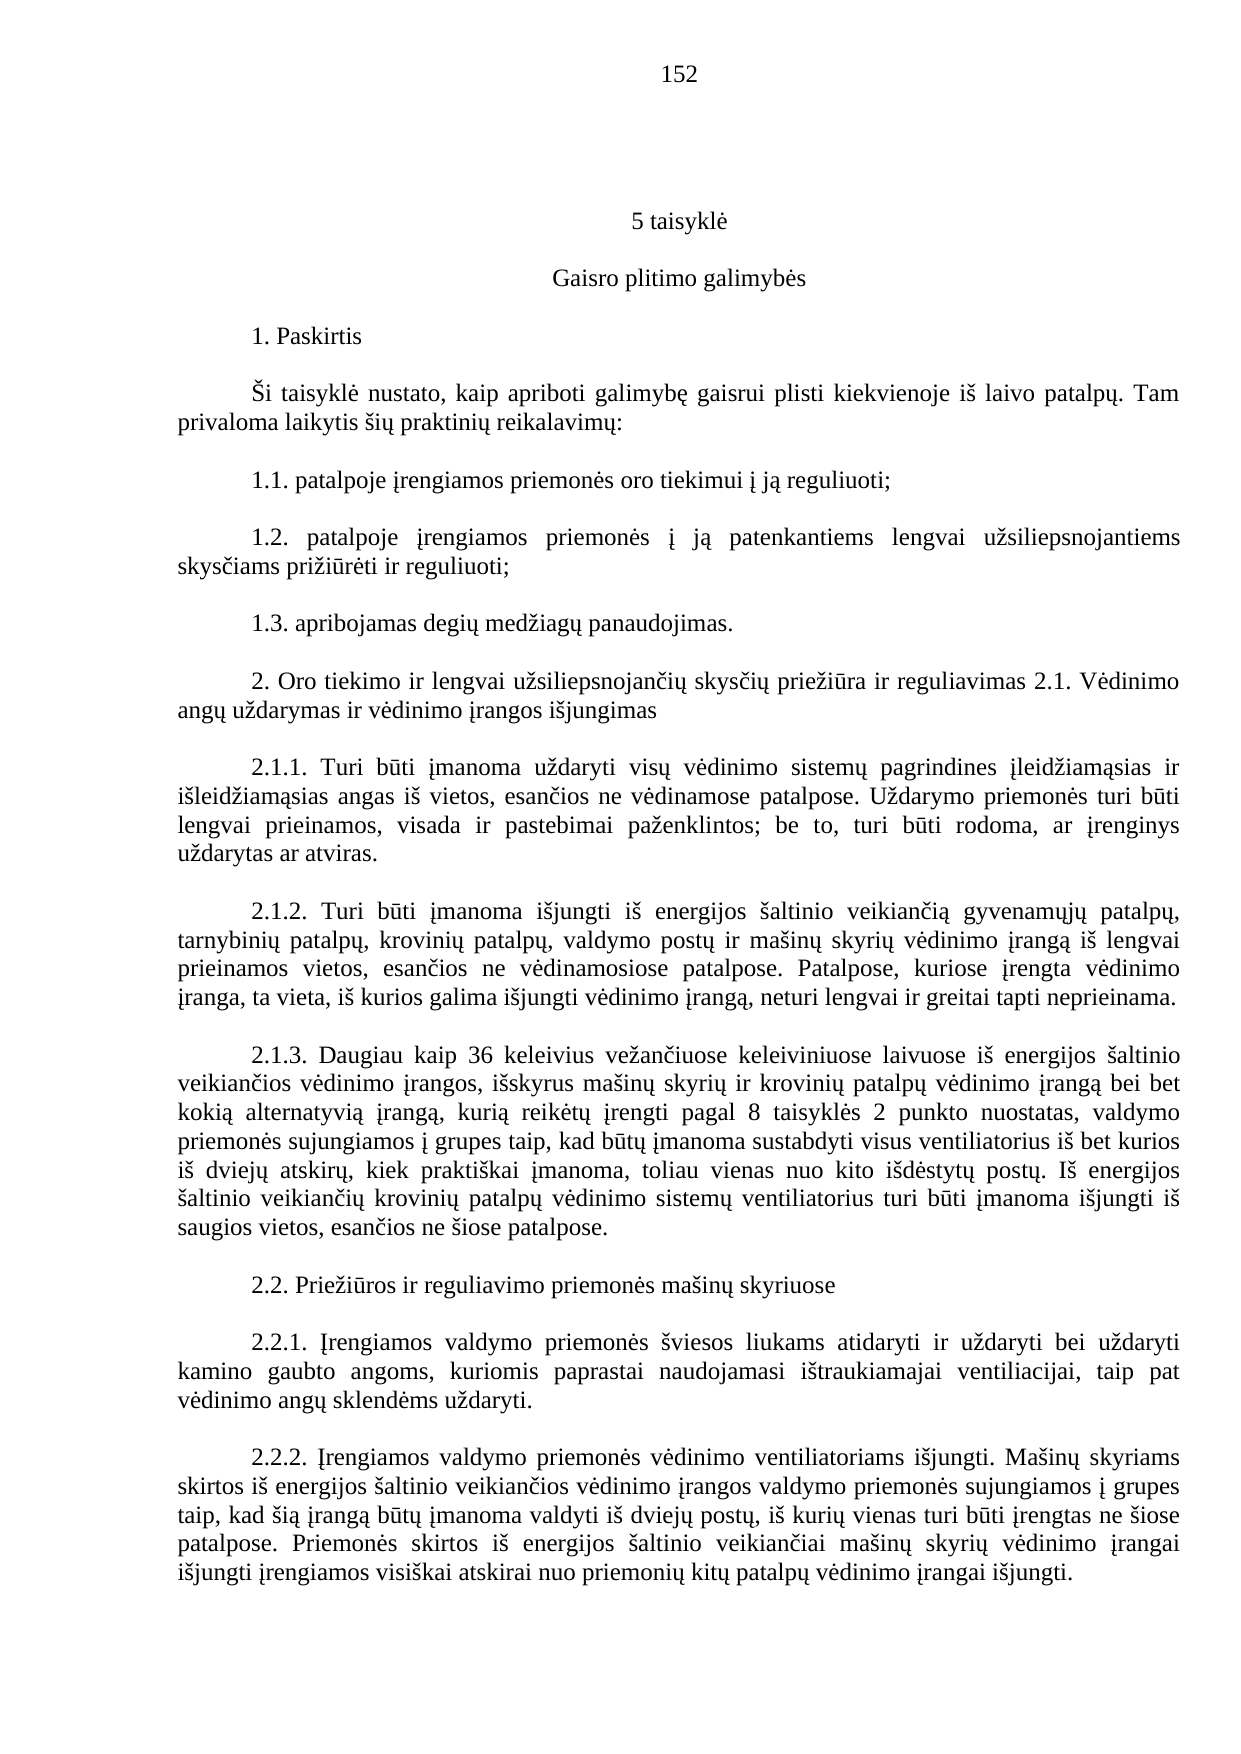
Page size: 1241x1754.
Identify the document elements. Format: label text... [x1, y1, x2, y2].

text 2. Oro tiekimo ir lengvai užsiliepsnojančių skysčių priežiūra ir reguliavimas 2.1. Vėdinimo angų uždarymas ir vėdinimo įrangos išjungimas [177, 666, 1181, 723]
text 2.2. Priežiūros ir reguliavimo priemonės mašinų skyriuose [177, 1270, 1181, 1298]
text 2.1.2. Turi būti įmanoma išjungti iš energijos šaltinio veikiančią gyvenamųjų patalpų, tarnybinių patalpų, krovinių patalpų, valdymo postų ir mašinų skyrių vėdinimo įrangą iš lengvai prieinamos vietos, esančios ne vėdinamosiose patalpose. Patalpose, kuriose įrengta vėdinimo įranga, ta vieta, iš kurios galima išjungti vėdinimo įrangą, neturi lengvai ir greitai tapti neprieinama. [177, 896, 1181, 1011]
text 1. Paskirtis [177, 321, 1181, 350]
text 1.1. patalpoje įrengiamos priemonės oro tiekimui į ją reguliuoti; [177, 465, 1181, 493]
text 1.3. apribojamas degių medžiagų panaudojimas. [177, 608, 1181, 637]
text Gaisro plitimo galimybės [177, 263, 1181, 292]
text 2.2.1. Įrengiamos valdymo priemonės šviesos liukams atidaryti ir uždaryti bei uždaryti kamino gaubto angoms, kuriomis paprastai naudojamasi ištraukiamajai ventiliacijai, taip pat vėdinimo angų sklendėms uždaryti. [177, 1327, 1181, 1413]
text 5 taisyklė [177, 206, 1181, 235]
text 2.1.3. Daugiau kaip 36 keleivius vežančiuose keleiviniuose laivuose iš energijos šaltinio veikiančios vėdinimo įrangos, išskyrus mašinų skyrių ir krovinių patalpų vėdinimo įrangą bei bet kokią alternatyvią įrangą, kurią reikėtų įrengti pagal 8 taisyklės 2 punkto nuostatas, valdymo priemonės sujungiamos į grupes taip, kad būtų įmanoma sustabdyti visus ventiliatorius iš bet kurios iš dviejų atskirų, kiek praktiškai įmanoma, toliau vienas nuo kito išdėstytų postų. Iš energijos šaltinio veikiančių krovinių patalpų vėdinimo sistemų ventiliatorius turi būti įmanoma išjungti iš saugios vietos, esančios ne šiose patalpose. [177, 1040, 1181, 1241]
text 2.2.2. Įrengiamos valdymo priemonės vėdinimo ventiliatoriams išjungti. Mašinų skyriams skirtos iš energijos šaltinio veikiančios vėdinimo įrangos valdymo priemonės sujungiamos į grupes taip, kad šią įrangą būtų įmanoma valdyti iš dviejų postų, iš kurių vienas turi būti įrengtas ne šiose patalpose. Priemonės skirtos iš energijos šaltinio veikiančiai mašinų skyrių vėdinimo įrangai išjungti įrengiamos visiškai atskirai nuo priemonių kitų patalpų vėdinimo įrangai išjungti. [177, 1442, 1181, 1586]
text 2.1.1. Turi būti įmanoma uždaryti visų vėdinimo sistemų pagrindines įleidžiamąsias ir išleidžiamąsias angas iš vietos, esančios ne vėdinamose patalpose. Uždarymo priemonės turi būti lengvai prieinamos, visada ir pastebimai paženklintos; be to, turi būti rodoma, ar įrenginys uždarytas ar atviras. [177, 752, 1181, 867]
text Ši taisyklė nustato, kaip apriboti galimybę gaisrui plisti kiekvienoje iš laivo patalpų. Tam privaloma laikytis šių praktinių reikalavimų: [177, 378, 1181, 436]
text 1.2. patalpoje įrengiamos priemonės į ją patenkantiems lengvai užsiliepsnojantiems skysčiams prižiūrėti ir reguliuoti; [177, 522, 1181, 580]
